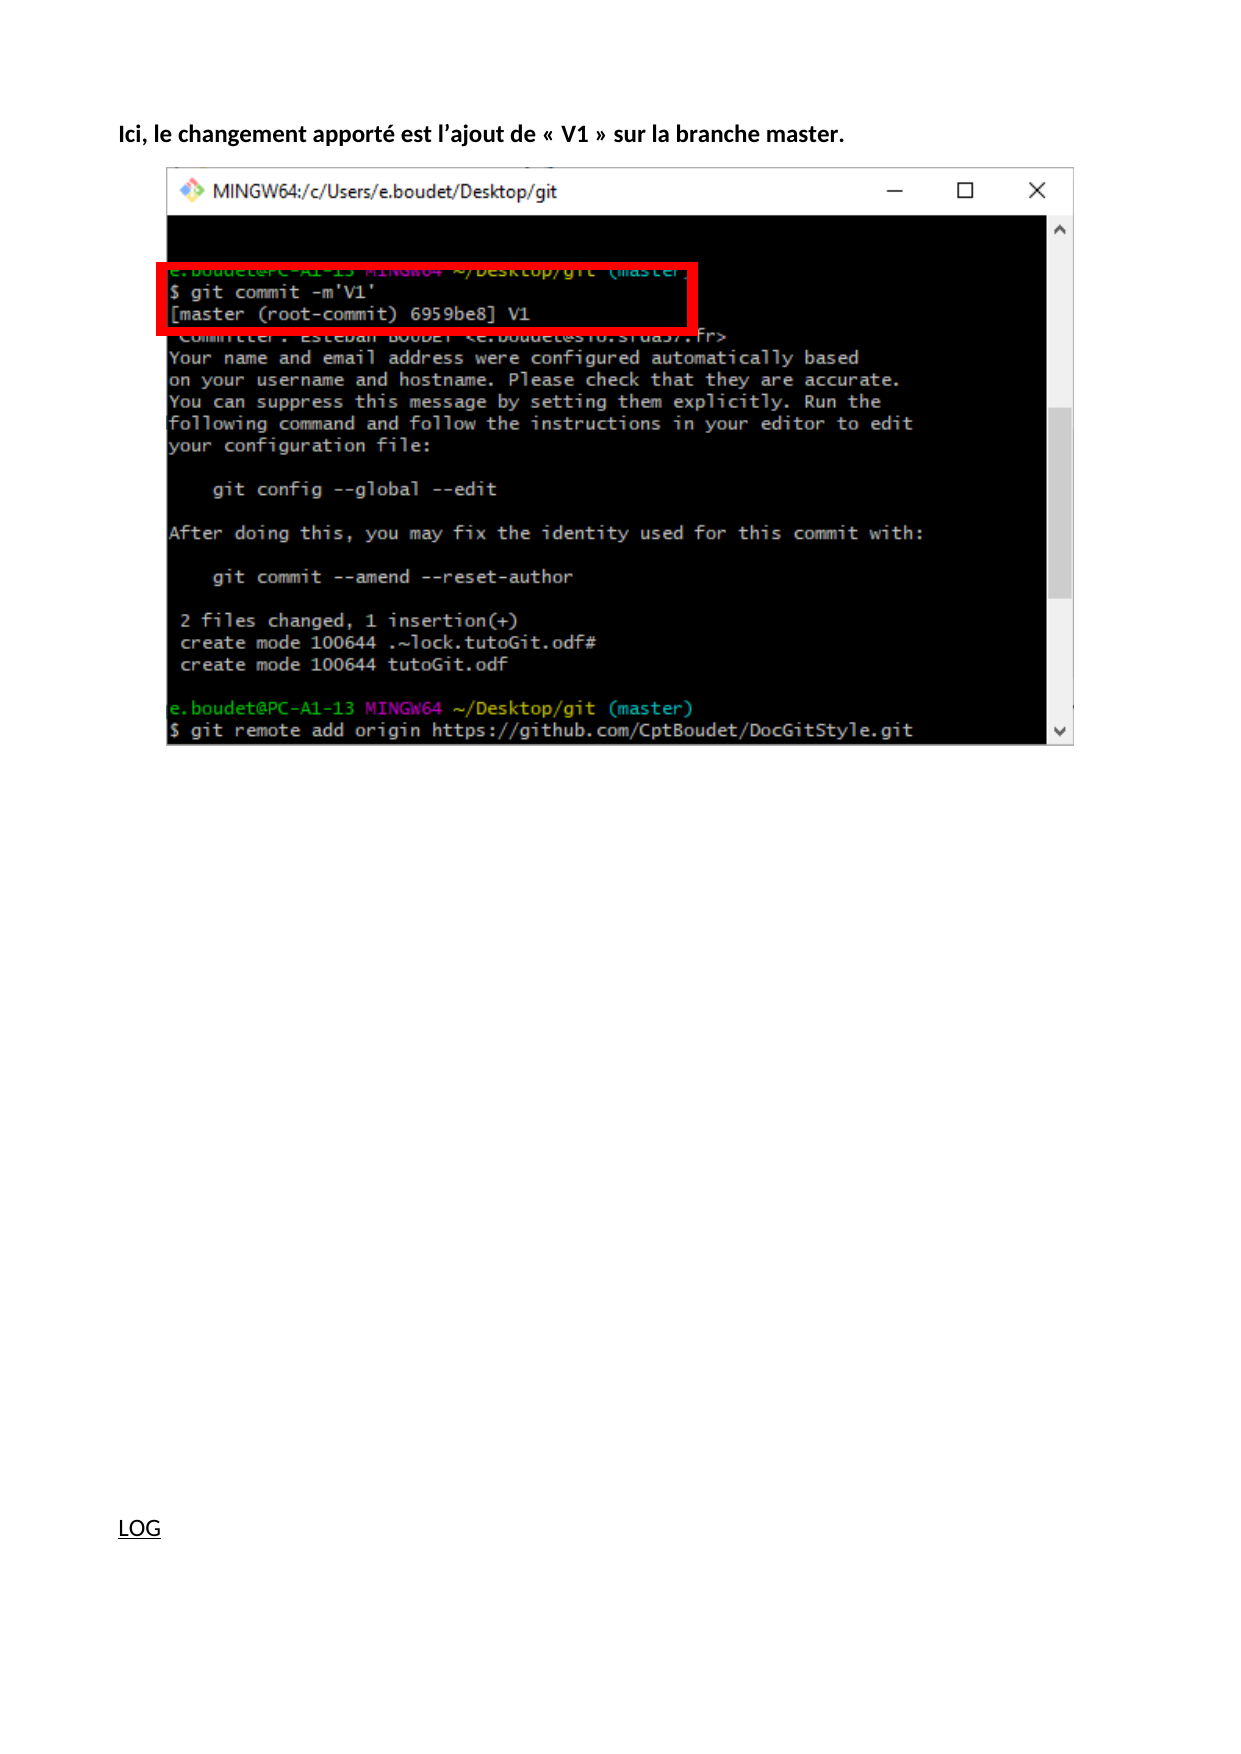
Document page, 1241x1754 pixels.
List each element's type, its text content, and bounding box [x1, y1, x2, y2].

picture [167, 270, 687, 327]
text Ici, le changement apporté est l’ajout de « V1 » sur la branche master. [118, 118, 1122, 149]
text LOG [118, 1512, 1122, 1542]
picture [166, 167, 1074, 746]
